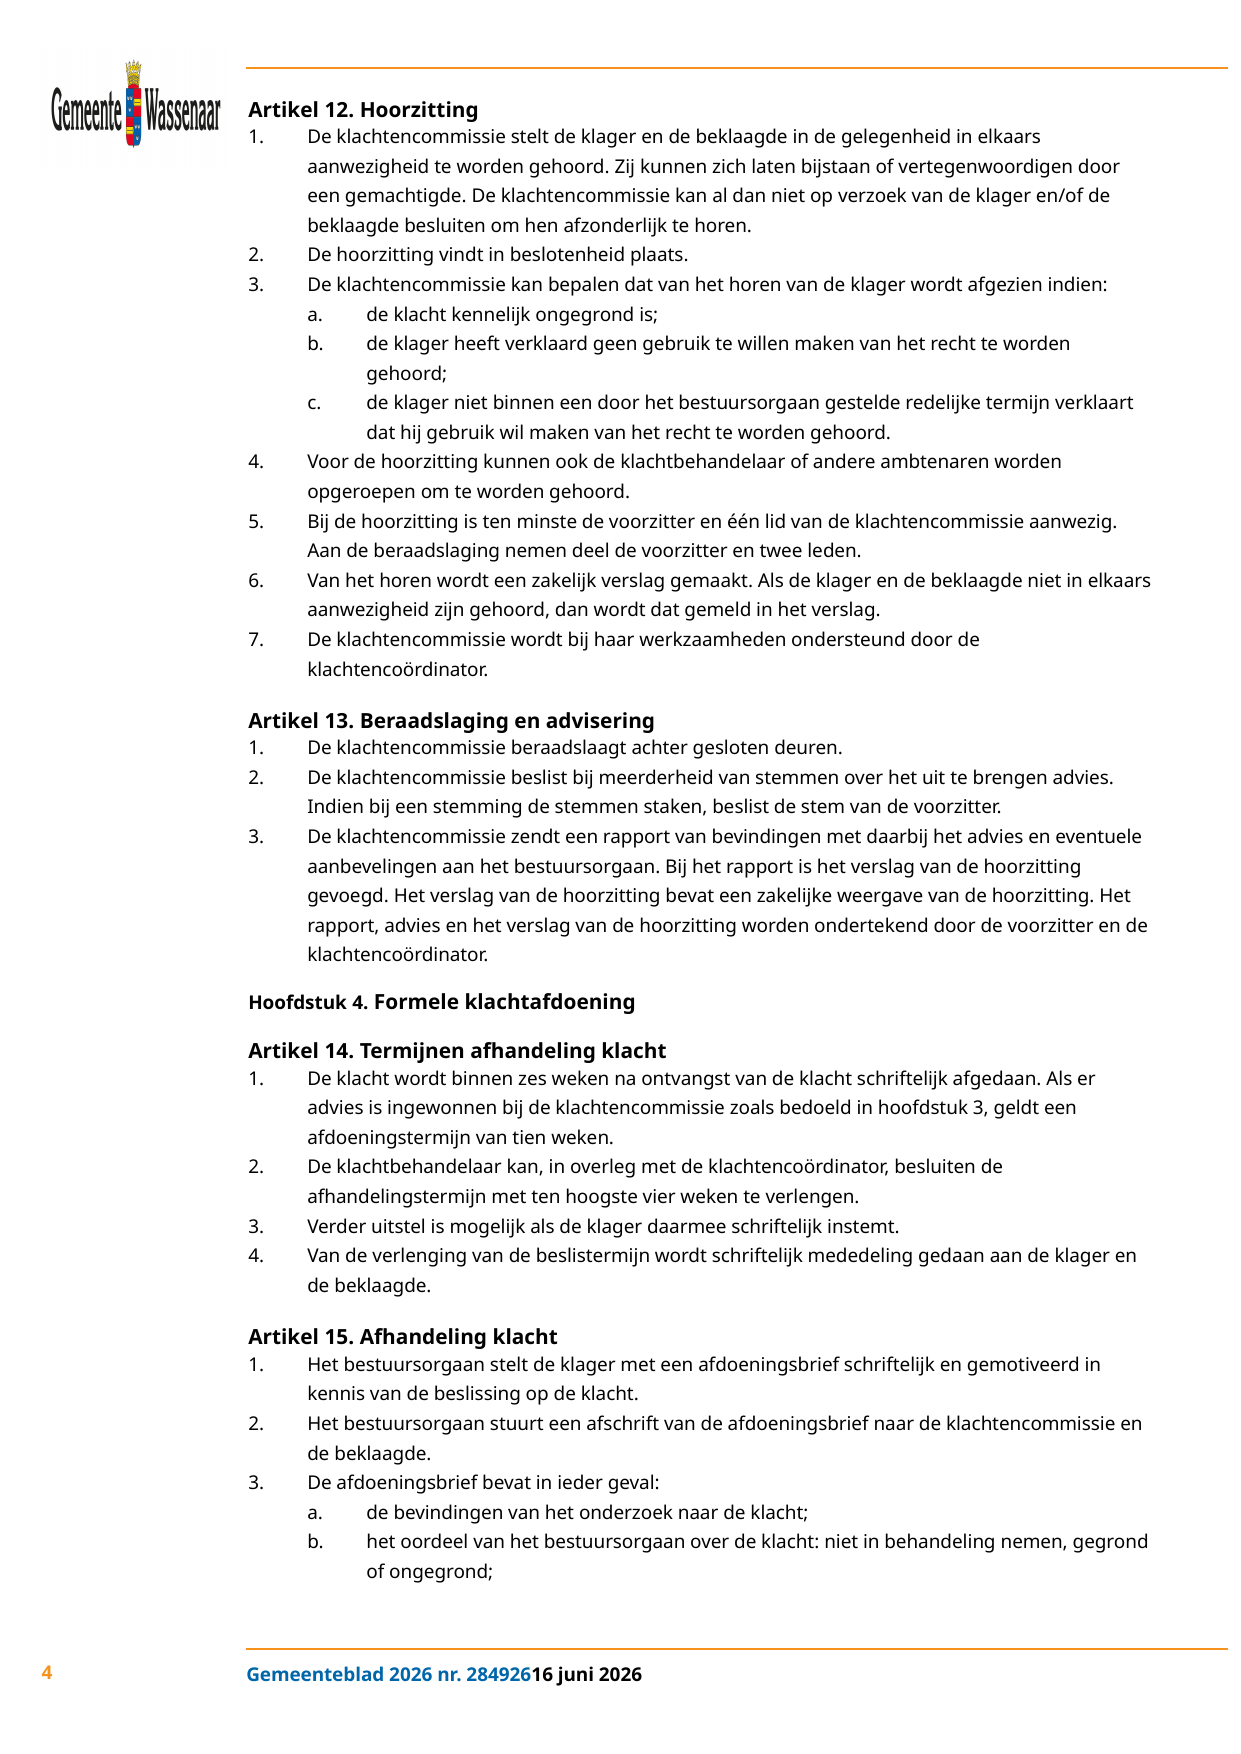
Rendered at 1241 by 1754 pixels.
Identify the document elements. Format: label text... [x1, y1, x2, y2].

list De afdoeningsbrief bevat in ieder geval: [248, 1469, 1152, 1495]
list De klachtbehandelaar kan, in overleg met de klachtencoördinator, besluiten de afhandelingstermijn met ten hoogste vier weken te verlengen. [248, 1154, 1152, 1209]
list De klacht wordt binnen zes weken na ontvangst van de klacht schriftelijk afgedaan. Als er advies is ingewonnen bij de klachtencommissie zoals bedoeld in hoofdstuk 3, geldt een afdoeningstermijn van tien weken. [248, 1065, 1152, 1150]
list De klachtencommissie kan bepalen dat van het horen van de klager wordt afgezien indien: [248, 271, 1152, 297]
list De klachtencommissie beraadslaagt achter gesloten deuren. [248, 734, 1152, 760]
list Het bestuursorgaan stelt de klager met een afdoeningsbrief schriftelijk en gemotiveerd in kennis van de beslissing op de klacht. [248, 1351, 1152, 1406]
list De klachtencommissie wordt bij haar werkzaamheden ondersteund door de klachtencoördinator. [248, 626, 1152, 681]
list de klager niet binnen een door het bestuursorgaan gestelde redelijke termijn verklaart dat hij gebruik wil maken van het recht te worden gehoord. [307, 389, 1152, 445]
list De klachtencommissie stelt de klager en de beklaagde in de gelegenheid in elkaars aanwezigheid te worden gehoord. Zij kunnen zich laten bijstaan of vertegenwoordigen door een gemachtigde. De klachtencommissie kan al dan niet op verzoek van de klager en/of de beklaagde besluiten om hen afzonderlijk te horen. [248, 123, 1152, 238]
list De hoorzitting vindt in beslotenheid plaats. [248, 242, 1152, 267]
list Voor de hoorzitting kunnen ook de klachtbehandelaar of andere ambtenaren worden opgeroepen om te worden gehoord. [248, 449, 1152, 504]
list de klager heeft verklaard geen gebruik te willen maken van het recht te worden gehoord; [307, 330, 1152, 386]
list De klachtencommissie beslist bij meerderheid van stemmen over het uit te brengen advies. Indien bij een stemming de stemmen staken, beslist de stem van de voorzitter. [248, 764, 1152, 819]
text Artikel 15. Afhandeling klacht [248, 1322, 1152, 1351]
list Van de verlenging van de beslistermijn wordt schriftelijk mededeling gedaan aan de klager en de beklaagde. [248, 1242, 1152, 1298]
list De klachtencommissie zendt een rapport van bevindingen met daarbij het advies en eventuele aanbevelingen aan het bestuursorgaan. Bij het rapport is het verslag van de hoorzitting gevoegd. Het verslag van de hoorzitting bevat een zakelijke weergave van de hoorzitting. Het rapport, advies en het verslag van de hoorzitting worden ondertekend door de voorzitter en de klachtencoördinator. [248, 823, 1152, 967]
text Artikel 14. Termijnen afhandeling klacht [248, 1037, 1152, 1065]
list de bevindingen van het onderzoek naar de klacht; [307, 1499, 1152, 1524]
list het oordeel van het bestuursorgaan over de klacht: niet in behandeling nemen, gegrond of ongegrond; [307, 1528, 1152, 1584]
text Hoofdstuk 4. Formele klachtafdoening [248, 987, 1152, 1016]
list Bij de hoorzitting is ten minste de voorzitter en één lid van de klachtencommissie aanwezig. Aan de beraadslaging nemen deel de voorzitter en twee leden. [248, 508, 1152, 563]
list de klacht kennelijk ongegrond is; [307, 301, 1152, 326]
list Het bestuursorgaan stuurt een afschrift van de afdoeningsbrief naar de klachtencommissie en de beklaagde. [248, 1410, 1152, 1465]
picture [41, 47, 231, 172]
list Verder uitstel is mogelijk als de klager daarmee schriftelijk instemt. [248, 1213, 1152, 1239]
text Artikel 12. Hoorzitting [248, 95, 1152, 123]
text Artikel 13. Beraadslaging en advisering [248, 706, 1152, 734]
list Van het horen wordt een zakelijk verslag gemaakt. Als de klager en de beklaagde niet in elkaars aanwezigheid zijn gehoord, dan wordt dat gemeld in het verslag. [248, 567, 1152, 622]
